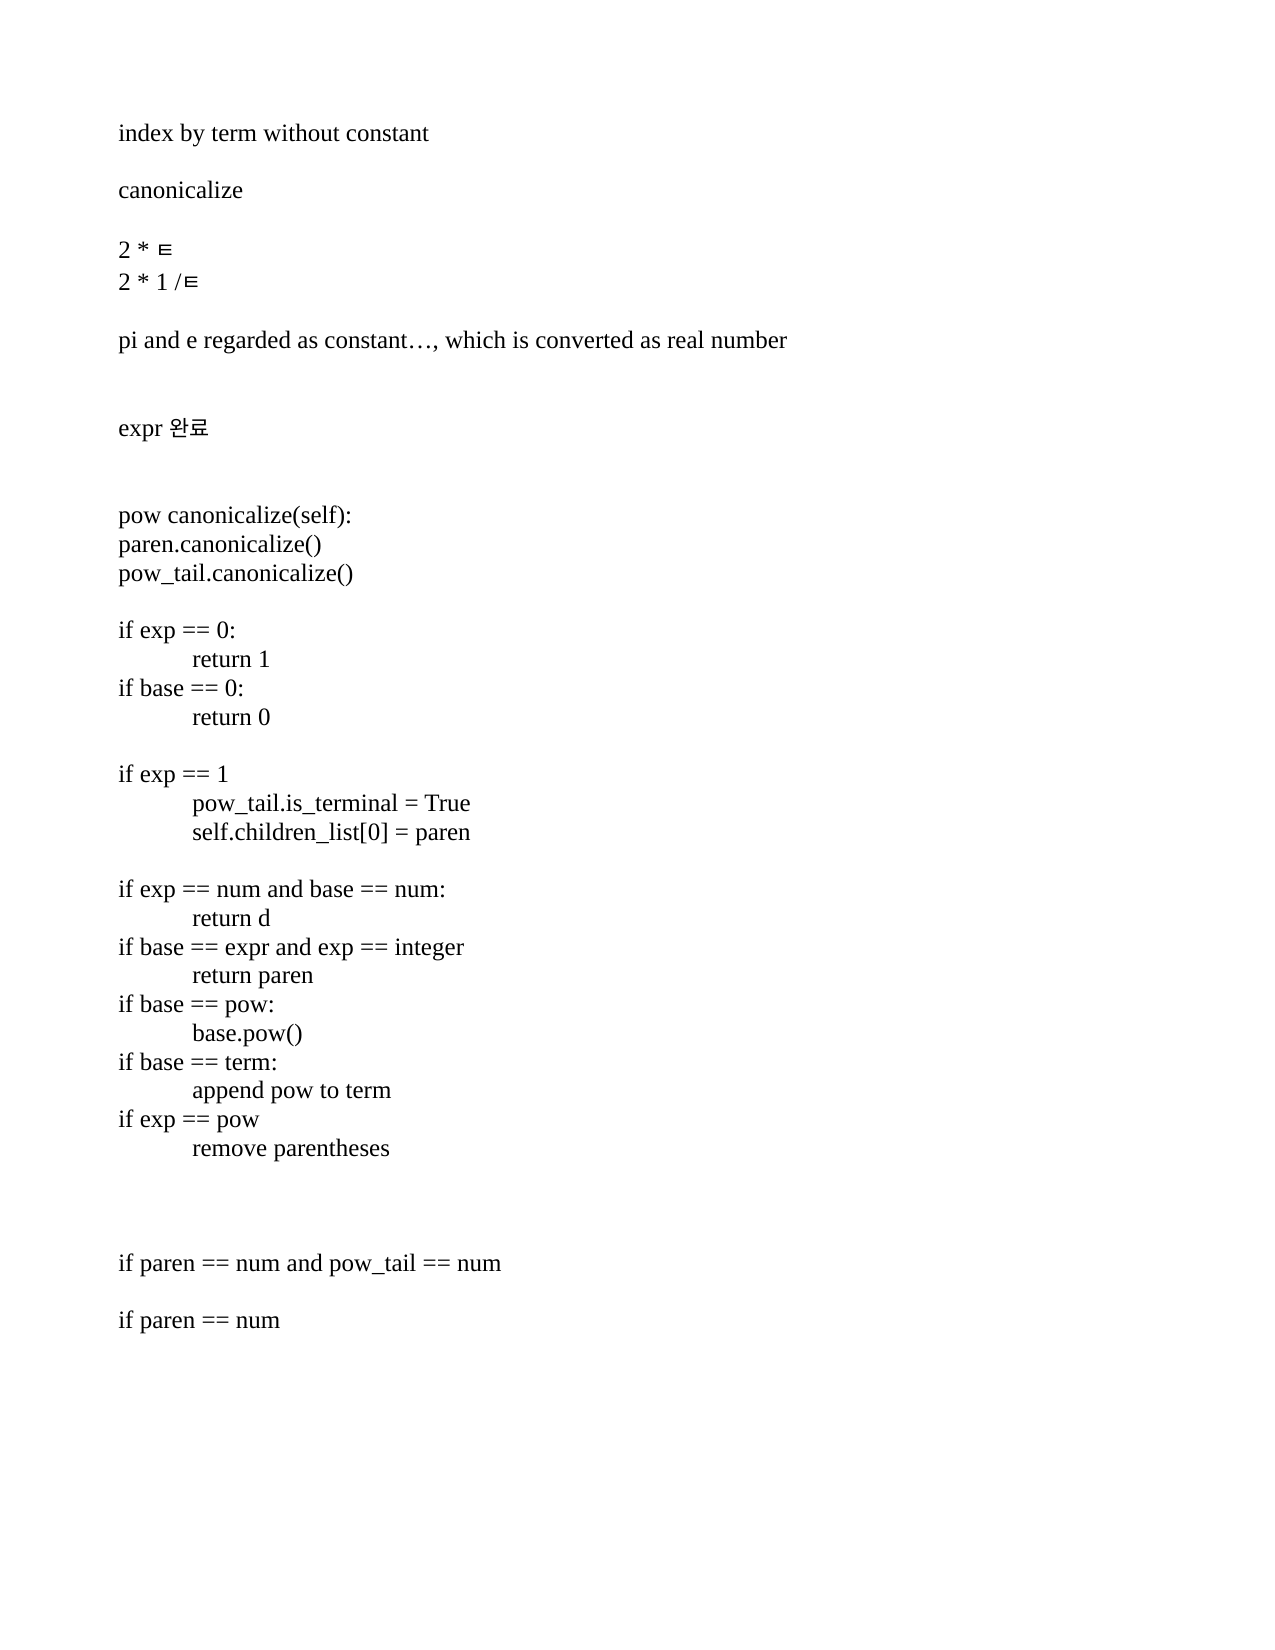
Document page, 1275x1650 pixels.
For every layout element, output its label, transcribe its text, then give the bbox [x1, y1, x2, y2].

text return 0 [118, 702, 1157, 731]
text pow canonicalize(self): [118, 501, 1157, 529]
text return d [118, 903, 1157, 932]
text if base == expr and exp == integer [118, 932, 1157, 961]
text pi and e regarded as constant…, which is converted as real number [118, 325, 1157, 354]
text if paren == num [118, 1306, 1157, 1334]
text self.children_list[0] = paren [118, 817, 1157, 846]
text pow_tail.canonicalize() [118, 558, 1157, 587]
text if base == term: [118, 1047, 1157, 1076]
text if exp == 1 [118, 759, 1157, 788]
text return paren [118, 961, 1157, 989]
text if paren == num and pow_tail == num [118, 1248, 1157, 1277]
text return 1 [118, 644, 1157, 673]
text if exp == pow [118, 1104, 1157, 1133]
text if exp == num and base == num: [118, 874, 1157, 903]
text append pow to term [118, 1076, 1157, 1104]
text if base == 0: [118, 673, 1157, 702]
text if base == pow: [118, 989, 1157, 1018]
text paren.canonicalize() [118, 529, 1157, 558]
text canonicalize [118, 176, 1157, 204]
text if exp == 0: [118, 616, 1157, 644]
text base.pow() [118, 1018, 1157, 1047]
text expr 완료 [118, 411, 1157, 443]
text remove parentheses [118, 1133, 1157, 1162]
text pow_tail.is_terminal = True [118, 788, 1157, 817]
text 2 * ㅌ [118, 233, 1157, 265]
text index by term without constant [118, 118, 1157, 147]
text 2 * 1 /ㅌ [118, 265, 1157, 296]
